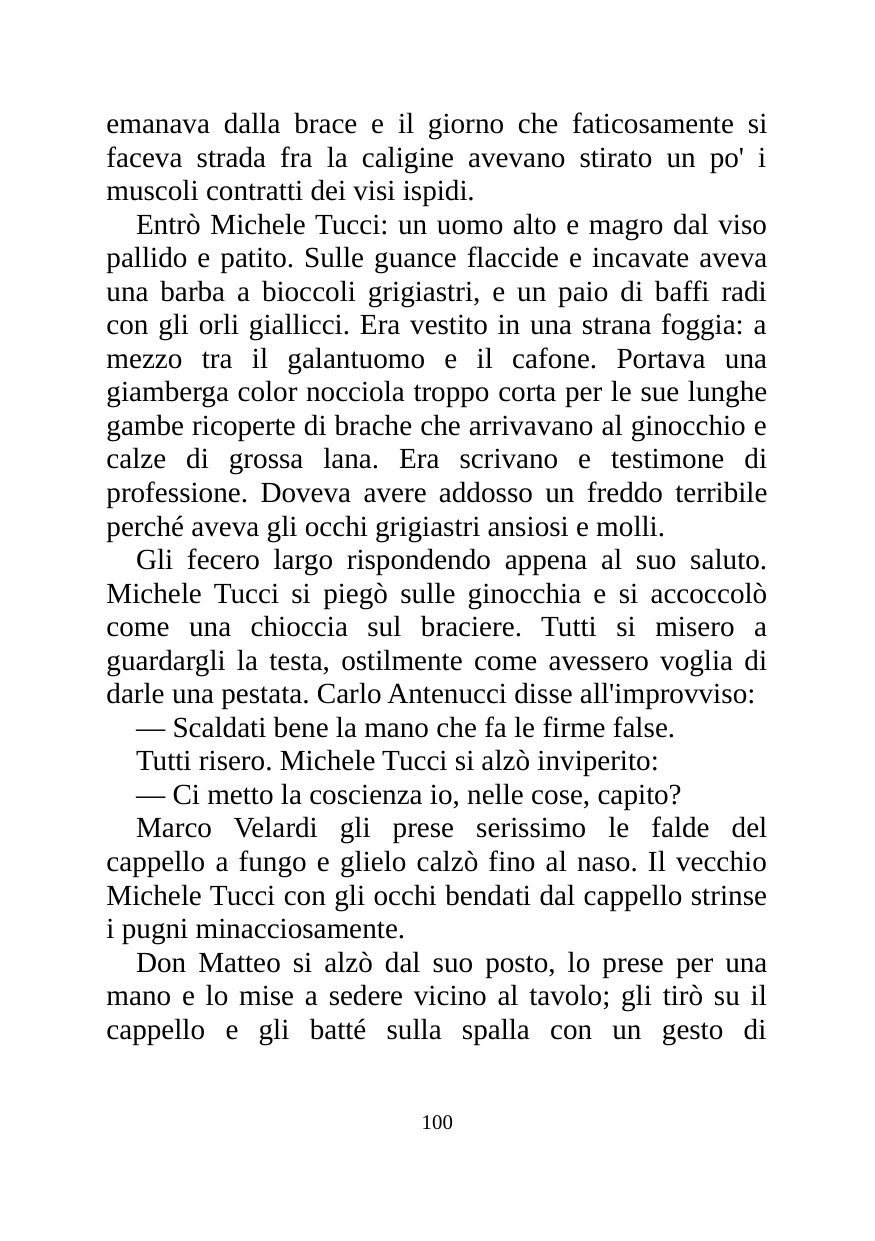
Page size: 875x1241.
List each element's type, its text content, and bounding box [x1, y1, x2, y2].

text Don Matteo si alzò dal suo posto, lo prese per una mano e lo mise a sedere vicino al tavolo; gli tirò su il cappello e gli batté sulla spalla con un gesto di [106, 945, 768, 1045]
text — Scaldati bene la mano che fa le firme false. [106, 710, 768, 743]
text emanava dalla brace e il giorno che faticosamente si faceva strada fra la caligine avevano stirato un po' i muscoli contratti dei visi ispidi. [106, 106, 768, 207]
text Entrò Michele Tucci: un uomo alto e magro dal viso pallido e patito. Sulle guance flaccide e incavate aveva una barba a bioccoli grigiastri, e un paio di baffi radi con gli orli giallicci. Era vestito in una strana foggia: a mezzo tra il galantuomo e il cafone. Portava una giamberga color nocciola troppo corta per le sue lunghe gambe ricoperte di brache che arrivavano al ginocchio e calze di grossa lana. Era scrivano e testimone di professione. Doveva avere addosso un freddo terribile perché aveva gli occhi grigiastri ansiosi e molli. [106, 207, 768, 542]
text Gli fecero largo rispondendo appena al suo saluto. Michele Tucci si piegò sulle ginocchia e si accoccolò come una chioccia sul braciere. Tutti si misero a guardargli la testa, ostilmente come avessero voglia di darle una pestata. Carlo Antenucci disse all'improvviso: [106, 542, 768, 710]
text Tutti risero. Michele Tucci si alzò inviperito: [106, 743, 768, 777]
text — Ci metto la coscienza io, nelle cose, capito? [106, 777, 768, 811]
text Marco Velardi gli prese serissimo le falde del cappello a fungo e glielo calzò fino al naso. Il vecchio Michele Tucci con gli occhi bendati dal cappello strinse i pugni minacciosamente. [106, 811, 768, 945]
